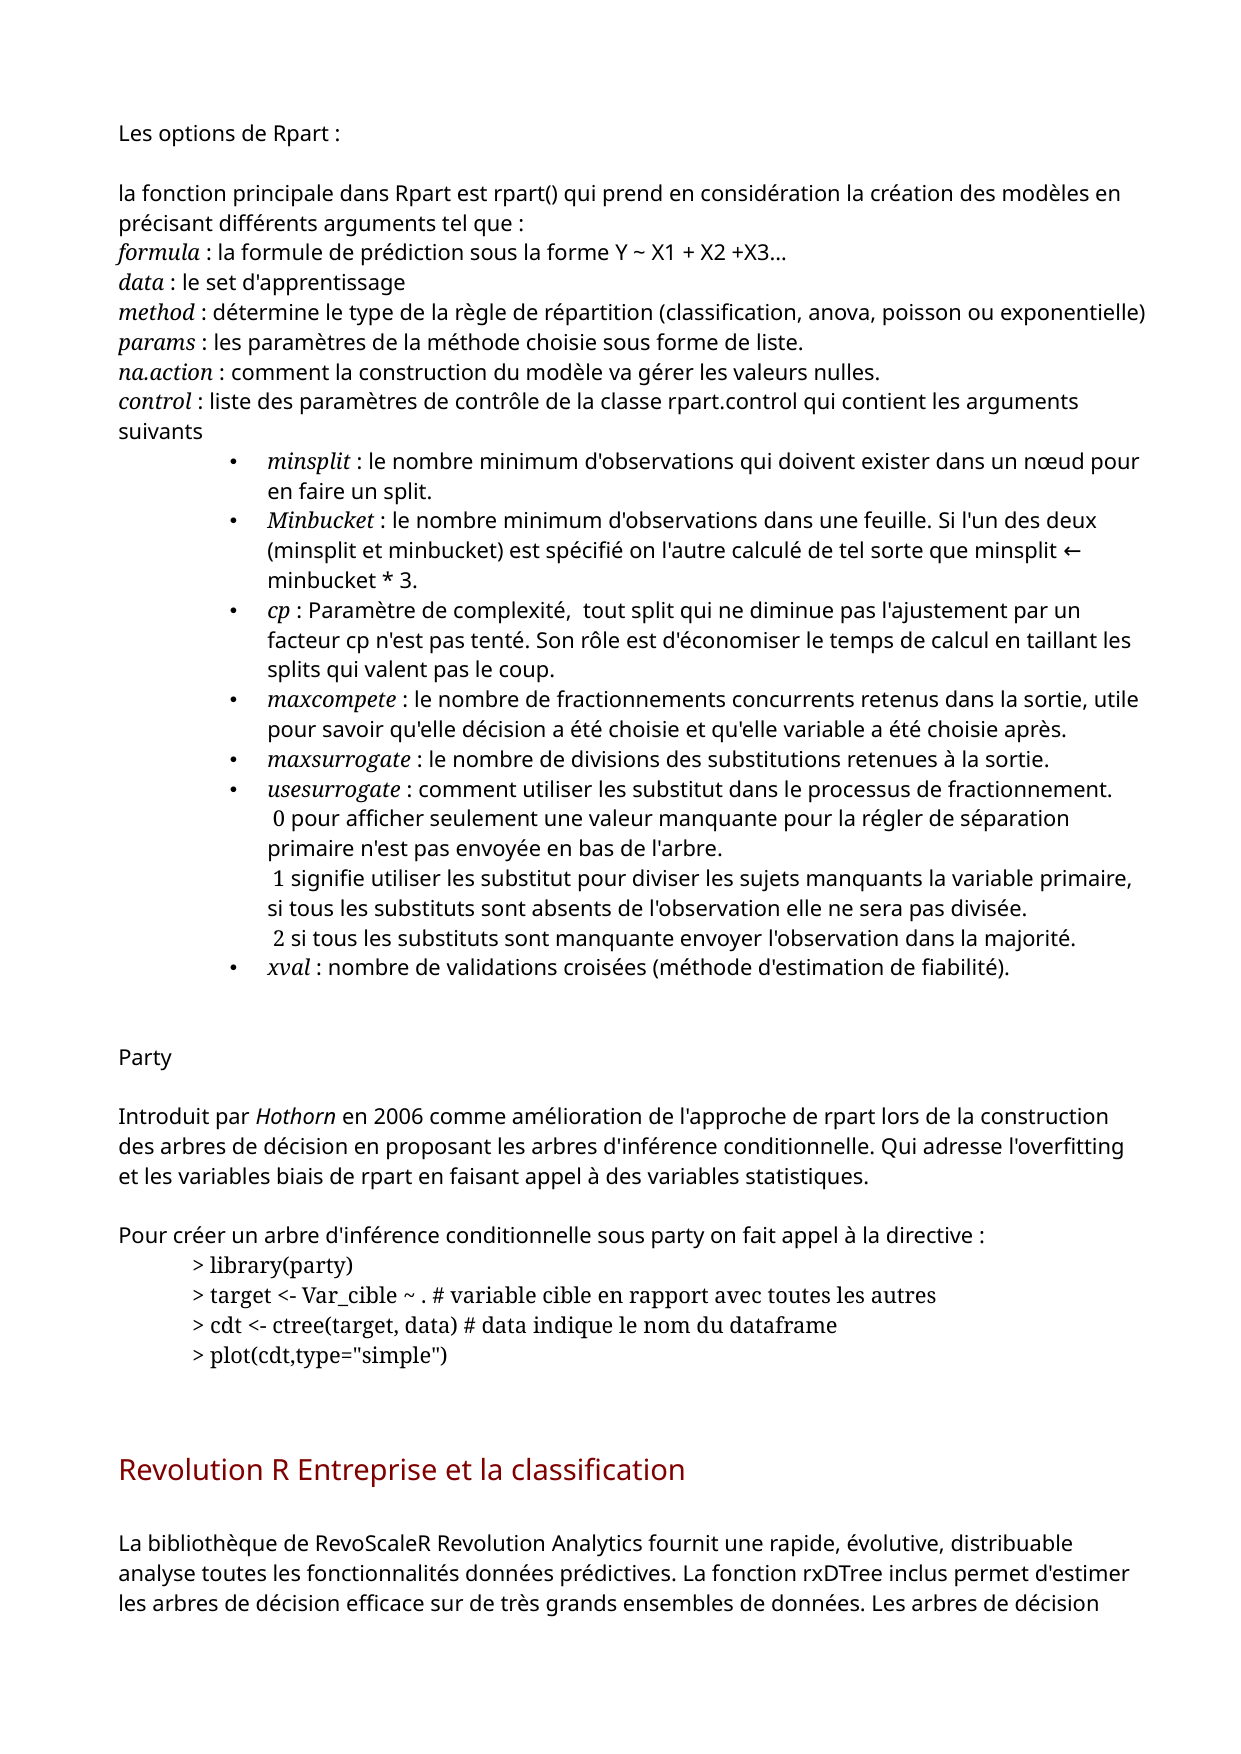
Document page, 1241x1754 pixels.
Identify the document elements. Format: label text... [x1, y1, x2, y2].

text > cdt <- ctree(target, data) # data indique le nom du dataframe [118, 1310, 1149, 1339]
text Pour créer un arbre d'inférence conditionnelle sous party on fait appel à la directive : [118, 1220, 1149, 1250]
text La bibliothèque de RevoScaleR Revolution Analytics fournit une rapide, évolutive, distribuable analyse toutes les fonctionnalités données prédictives. La fonction rxDTree inclus permet d'estimer les arbres de décision efficace sur de très grands ensembles de données. Les arbres de décision [118, 1528, 1149, 1617]
text Introduit par Hothorn en 2006 comme amélioration de l'approche de rpart lors de la construction des arbres de décision en proposant les arbres d'inférence conditionnelle. Qui adresse l'overfitting et les variables biais de rpart en faisant appel à des variables statistiques. [118, 1101, 1149, 1191]
text la fonction principale dans Rpart est rpart() qui prend en considération la création des modèles en précisant différents arguments tel que : [118, 178, 1149, 237]
text > plot(cdt,type="simple") [118, 1339, 1149, 1369]
list Minbucket : le nombre minimum d'observations dans une feuille. Si l'un des deux (minsplit et minbucket) est spécifié on l'autre calculé de tel sorte que minsplit ← minbucket * 3. [229, 505, 1149, 595]
list usesurrogate : comment utiliser les substitut dans le processus de fractionnement. 0 pour afficher seulement une valeur manquante pour la régler de séparation primaire n'est pas envoyée en bas de l'arbre. 1 signifie utiliser les substitut pour diviser les sujets manquants la variable primaire, si tous les substituts sont absents de l'observation elle ne sera pas divisée. [229, 773, 1149, 922]
text data : le set d'apprentissage [118, 267, 1149, 297]
text > library(party) [118, 1250, 1149, 1280]
list xval : nombre de validations croisées (méthode d'estimation de fiabilité). [229, 952, 1149, 982]
list minsplit : le nombre minimum d'observations qui doivent exister dans un nœud pour en faire un split. [229, 446, 1149, 505]
text params : les paramètres de la méthode choisie sous forme de liste. na.action : comment la construction du modèle va gérer les valeurs nulles. control : liste des paramètres de contrôle de la classe rpart.control qui contient les arguments suivants [118, 327, 1149, 446]
list maxcompete : le nombre de fractionnements concurrents retenus dans la sortie, utile pour savoir qu'elle décision a été choisie et qu'elle variable a été choisie après. [229, 684, 1149, 744]
text Revolution R Entreprise et la classification [118, 1409, 1149, 1488]
text Party [118, 1042, 1149, 1071]
list 2 si tous les substituts sont manquante envoyer l'observation dans la majorité. [229, 922, 1149, 952]
text > target <- Var_cible ~ . # variable cible en rapport avec toutes les autres [118, 1280, 1149, 1310]
text formula : la formule de prédiction sous la forme Y ~ X1 + X2 +X3… [118, 237, 1149, 267]
text Les options de Rpart : [118, 118, 1149, 148]
text method : détermine le type de la règle de répartition (classification, anova, poisson ou exponentielle) [118, 297, 1149, 327]
list maxsurrogate : le nombre de divisions des substitutions retenues à la sortie. [229, 744, 1149, 773]
list cp : Paramètre de complexité, tout split qui ne diminue pas l'ajustement par un facteur cp n'est pas tenté. Son rôle est d'économiser le temps de calcul en taillant les splits qui valent pas le coup. [229, 595, 1149, 684]
